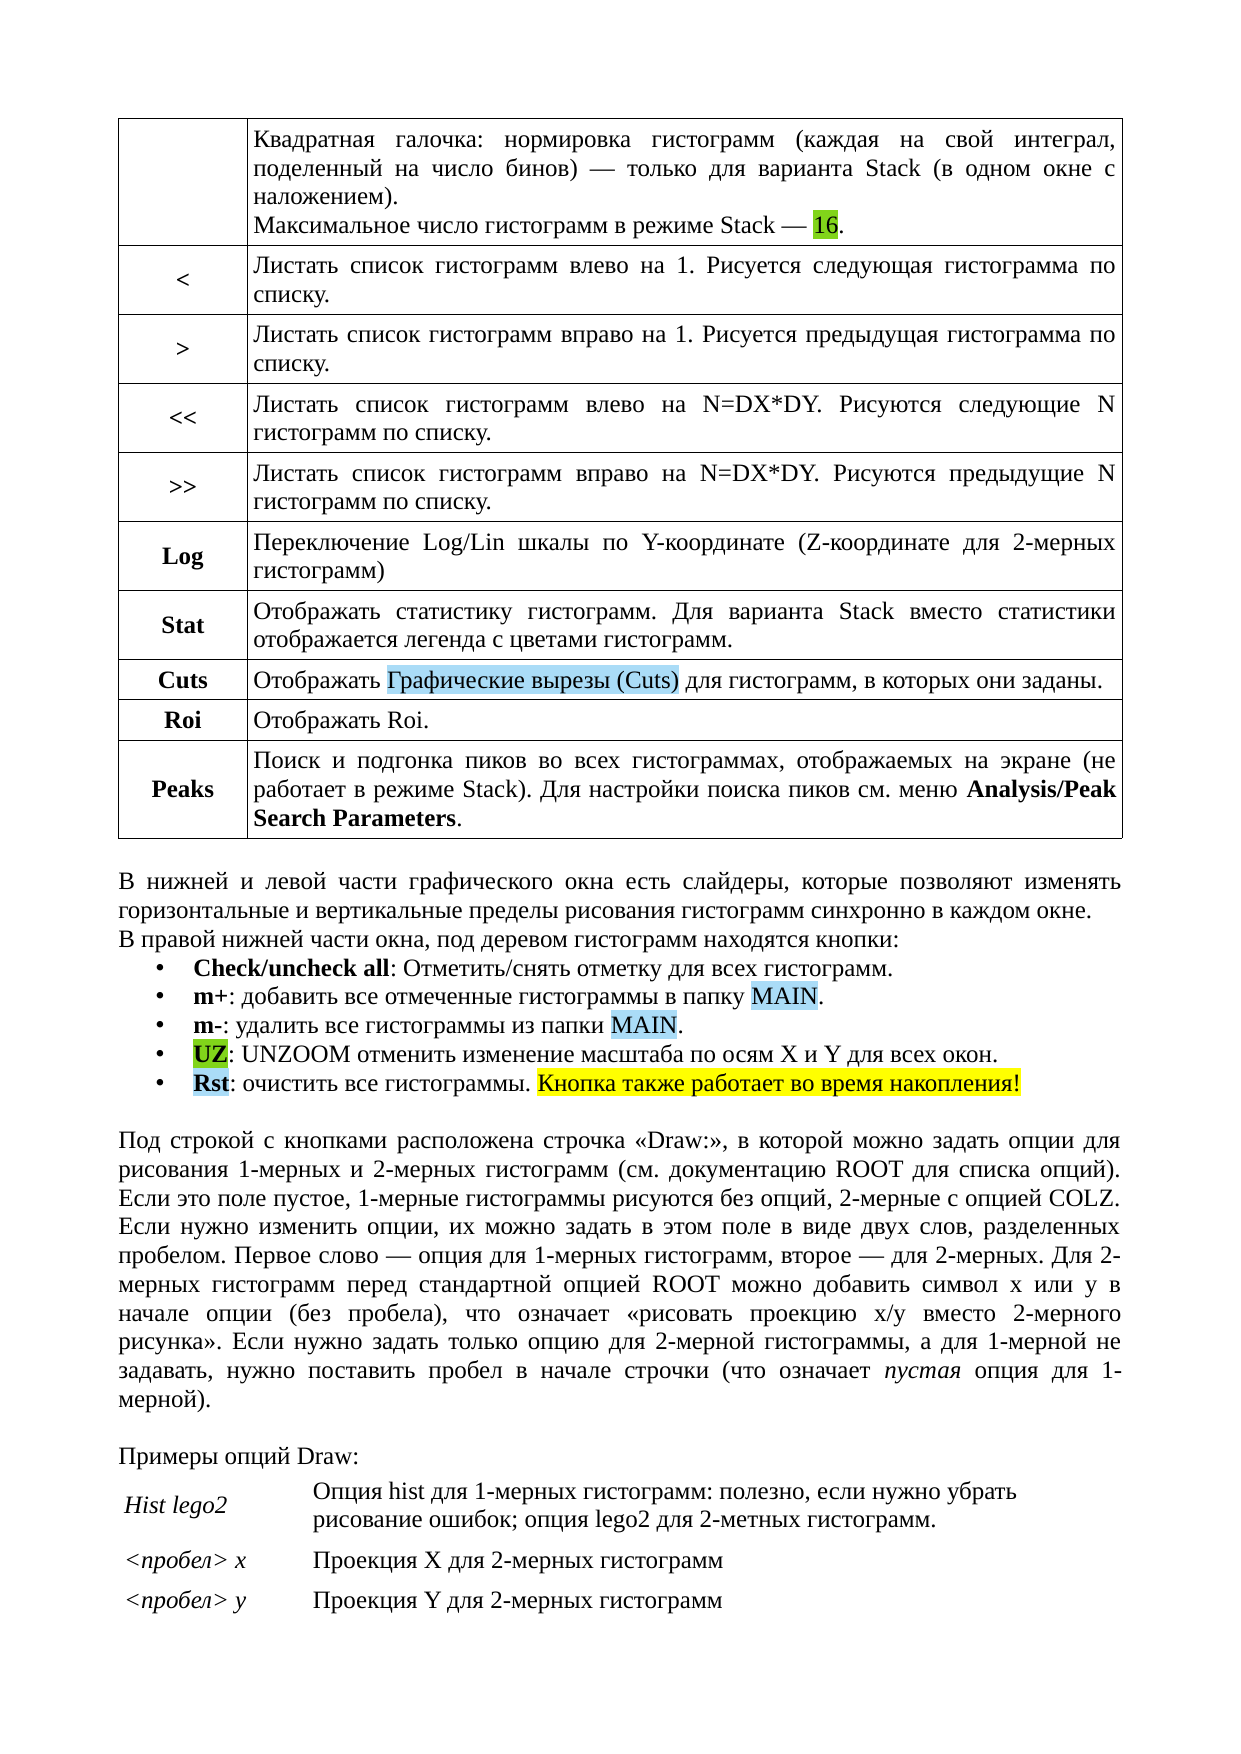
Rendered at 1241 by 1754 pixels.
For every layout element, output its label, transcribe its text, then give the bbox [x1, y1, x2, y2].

table_cell Поиск и подгонка пиков во всех гистограммах, отображаемых на экране (не работает в режиме Stack). Для настройки поиска пиков см. меню Analysis/Peak Search Parameters. [248, 741, 1122, 837]
text В правой нижней части окна, под деревом гистограмм находятся кнопки: [118, 924, 1122, 953]
list m+: добавить все отмеченные гистограммы в папку MAIN. [156, 981, 1122, 1010]
list m-: удалить все гистограммы из папки MAIN. [156, 1010, 1122, 1039]
table_cell Отображать Roi. [248, 700, 1122, 740]
table_cell Листать список гистограмм влево на 1. Рисуется следующая гистограмма по списку. [248, 246, 1122, 314]
table_cell Отображать Графические вырезы (Cuts) для гистограмм, в которых они заданы. [248, 660, 1122, 699]
table_cell Проекция Y для 2-мерных гистограмм [307, 1579, 1122, 1619]
table_cell Переключение Log/Lin шкалы по Y-координате (Z-координате для 2-мерных гистограмм) [248, 522, 1122, 590]
text Примеры опций Draw: [118, 1441, 1122, 1470]
table_cell Log [119, 522, 247, 590]
table_header Hist lego2 [118, 1470, 307, 1539]
list Rst: очистить все гистограммы. Кнопка также работает во время накопления! [156, 1068, 1122, 1096]
table_header Квадратная галочка: нормировка гистограмм (каждая на свой интеграл, поделенный на число бинов) — только для варианта Stack (в одном окне с наложением). Максимальное число гистограмм в режиме Stack — 16. [248, 119, 1122, 245]
table_cell > [119, 315, 247, 383]
table_cell Roi [119, 700, 247, 740]
table_cell <пробел> x [118, 1539, 307, 1579]
table_header Опция hist для 1-мерных гистограмм: полезно, если нужно убрать рисование ошибок; опция lego2 для 2-метных гистограмм. [307, 1470, 1122, 1539]
table_cell Stat [119, 591, 247, 659]
table_cell Листать список гистограмм влево на N=DX*DY. Рисуются следующие N гистограмм по списку. [248, 384, 1122, 452]
table_cell < [119, 246, 247, 314]
table_header [119, 119, 247, 245]
table_cell <пробел> y [118, 1579, 307, 1619]
list Check/uncheck all: Отметить/снять отметку для всех гистограмм. [156, 953, 1122, 981]
table_cell Листать список гистограмм вправо на N=DX*DY. Рисуются предыдущие N гистограмм по списку. [248, 453, 1122, 521]
table_cell Peaks [119, 741, 247, 837]
table_cell Проекция X для 2-мерных гистограмм [307, 1539, 1122, 1579]
text Под строкой с кнопками расположена строчка «Draw:», в которой можно задать опции для рисования 1-мерных и 2-мерных гистограмм (см. документацию ROOT для списка опций). Если это поле пустое, 1-мерные гистограммы рисуются без опций, 2-мерные с опцией COLZ. Если нужно изменить опции, их можно задать в этом поле в виде двух слов, разделенных пробелом. Первое слово — опция для 1-мерных гистограмм, второе — для 2-мерных. Для 2-мерных гистограмм перед стандартной опцией ROOT можно добавить символ x или y в начале опции (без пробела), что означает «рисовать проекцию x/y вместо 2-мерного рисунка». Если нужно задать только опцию для 2-мерной гистограммы, а для 1-мерной не задавать, нужно поставить пробел в начале строчки (что означает пустая опция для 1-мерной). [118, 1125, 1122, 1413]
table_cell >> [119, 453, 247, 521]
table_cell Cuts [119, 660, 247, 699]
table_cell Отображать статистику гистограмм. Для варианта Stack вместо статистики отображается легенда с цветами гистограмм. [248, 591, 1122, 659]
text В нижней и левой части графического окна есть слайдеры, которые позволяют изменять горизонтальные и вертикальные пределы рисования гистограмм синхронно в каждом окне. [118, 866, 1122, 924]
table_cell << [119, 384, 247, 452]
list UZ: UNZOOM отменить изменение масштаба по осям X и Y для всех окон. [156, 1039, 1122, 1068]
table_cell Листать список гистограмм вправо на 1. Рисуется предыдущая гистограмма по списку. [248, 315, 1122, 383]
